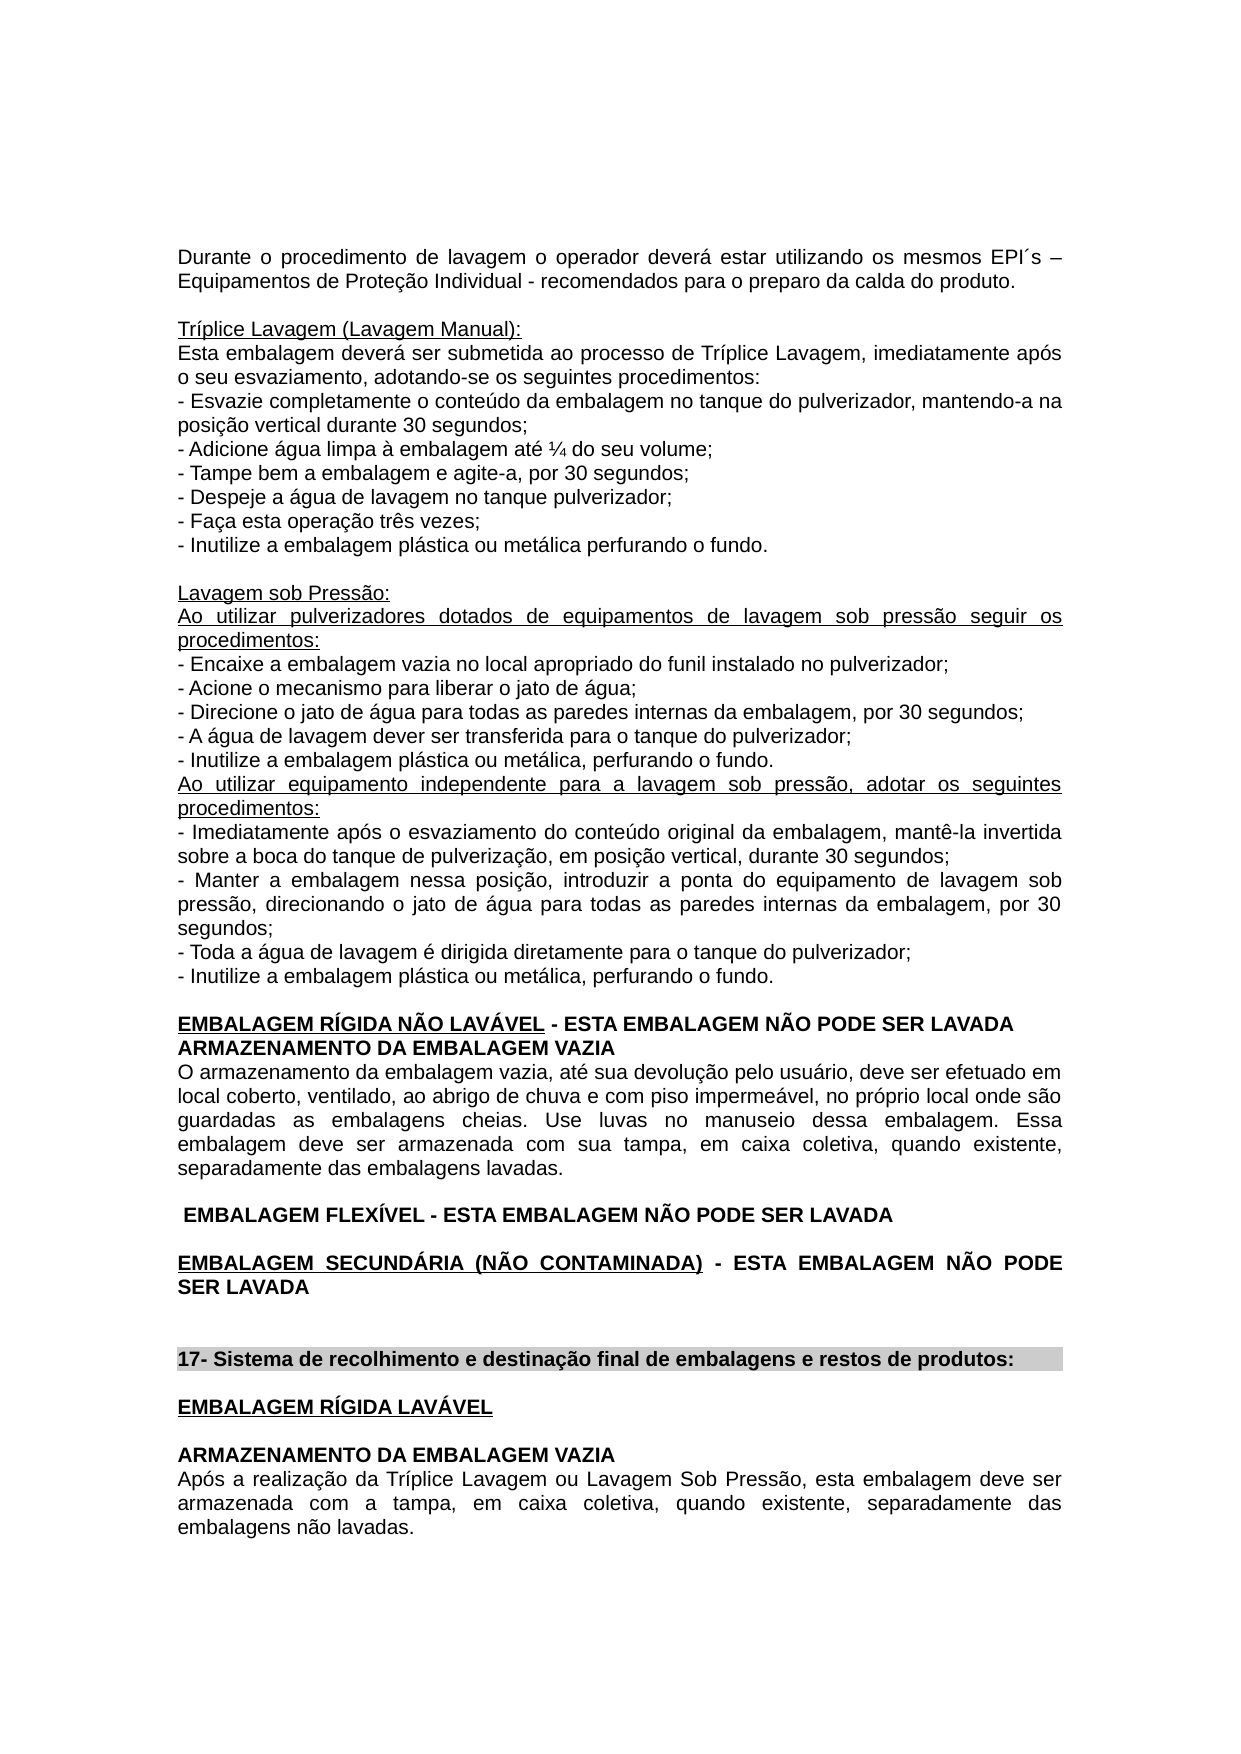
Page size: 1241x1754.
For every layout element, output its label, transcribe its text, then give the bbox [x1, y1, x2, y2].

text Lavagem sob Pressão: [177, 580, 1063, 604]
text 17- Sistema de recolhimento e destinação final de embalagens e restos de produtos: [177, 1347, 1063, 1371]
text Após a realização da Tríplice Lavagem ou Lavagem Sob Pressão, esta embalagem deve ser armazenada com a tampa, em caixa coletiva, quando existente, separadamente das embalagens não lavadas. [177, 1467, 1063, 1539]
text - Inutilize a embalagem plástica ou metálica, perfurando o fundo. [177, 748, 1063, 772]
text Durante o procedimento de lavagem o operador deverá estar utilizando os mesmos EPI´s – Equipamentos de Proteção Individual - recomendados para o preparo da calda do produto. [177, 245, 1063, 293]
text - Adicione água limpa à embalagem até ¼ do seu volume; [177, 437, 1063, 461]
text - A água de lavagem dever ser transferida para o tanque do pulverizador; [177, 724, 1063, 748]
text - Inutilize a embalagem plástica ou metálica perfurando o fundo. [177, 532, 1063, 556]
text - Toda a água de lavagem é dirigida diretamente para o tanque do pulverizador; [177, 940, 1063, 964]
text - Faça esta operação três vezes; [177, 508, 1063, 532]
text - Direcione o jato de água para todas as paredes internas da embalagem, por 30 segundos; [177, 700, 1063, 724]
text ARMAZENAMENTO DA EMBALAGEM VAZIA [177, 1036, 1063, 1059]
text - Despeje a água de lavagem no tanque pulverizador; [177, 484, 1063, 508]
text - Inutilize a embalagem plástica ou metálica, perfurando o fundo. [177, 964, 1063, 988]
text Ao utilizar pulverizadores dotados de equipamentos de lavagem sob pressão seguir os [177, 604, 1063, 625]
text EMBALAGEM RÍGIDA LAVÁVEL [177, 1395, 1063, 1419]
text - Encaixe a embalagem vazia no local apropriado do funil instalado no pulverizador; [177, 652, 1063, 676]
text O armazenamento da embalagem vazia, até sua devolução pelo usuário, deve ser efetuado em local coberto, ventilado, ao abrigo de chuva e com piso impermeável, no próprio local onde são guardadas as embalagens cheias. Use luvas no manuseio dessa embalagem. Essa embalagem deve ser armazenada com sua tampa, em caixa coletiva, quando existente, separadamente das embalagens lavadas. [177, 1059, 1063, 1179]
text - Acione o mecanismo para liberar o jato de água; [177, 676, 1063, 700]
text - Tampe bem a embalagem e agite-a, por 30 segundos; [177, 461, 1063, 484]
text Tríplice Lavagem (Lavagem Manual): [177, 317, 1063, 341]
text - Manter a embalagem nessa posição, introduzir a ponta do equipamento de lavagem sob pressão, direcionando o jato de água para todas as paredes internas da embalagem, por 30 segundos; [177, 868, 1063, 940]
text Esta embalagem deverá ser submetida ao processo de Tríplice Lavagem, imediatamente após o seu esvaziamento, adotando-se os seguintes procedimentos: [177, 341, 1063, 389]
text Ao utilizar equipamento independente para a lavagem sob pressão, adotar os seguintes procedimentos: [177, 772, 1063, 820]
text - Esvazie completamente o conteúdo da embalagem no tanque do pulverizador, mantendo-a na posição vertical durante 30 segundos; [177, 389, 1063, 437]
text - Imediatamente após o esvaziamento do conteúdo original da embalagem, mantê-la invertida sobre a boca do tanque de pulverização, em posição vertical, durante 30 segundos; [177, 820, 1063, 868]
text procedimentos: [177, 626, 1063, 652]
text EMBALAGEM FLEXÍVEL - ESTA EMBALAGEM NÃO PODE SER LAVADA [177, 1203, 1063, 1227]
text EMBALAGEM RÍGIDA NÃO LAVÁVEL - ESTA EMBALAGEM NÃO PODE SER LAVADA [177, 1012, 1063, 1036]
text EMBALAGEM SECUNDÁRIA (NÃO CONTAMINADA) - ESTA EMBALAGEM NÃO PODE SER LAVADA [177, 1251, 1063, 1299]
text ARMAZENAMENTO DA EMBALAGEM VAZIA [177, 1443, 1063, 1467]
